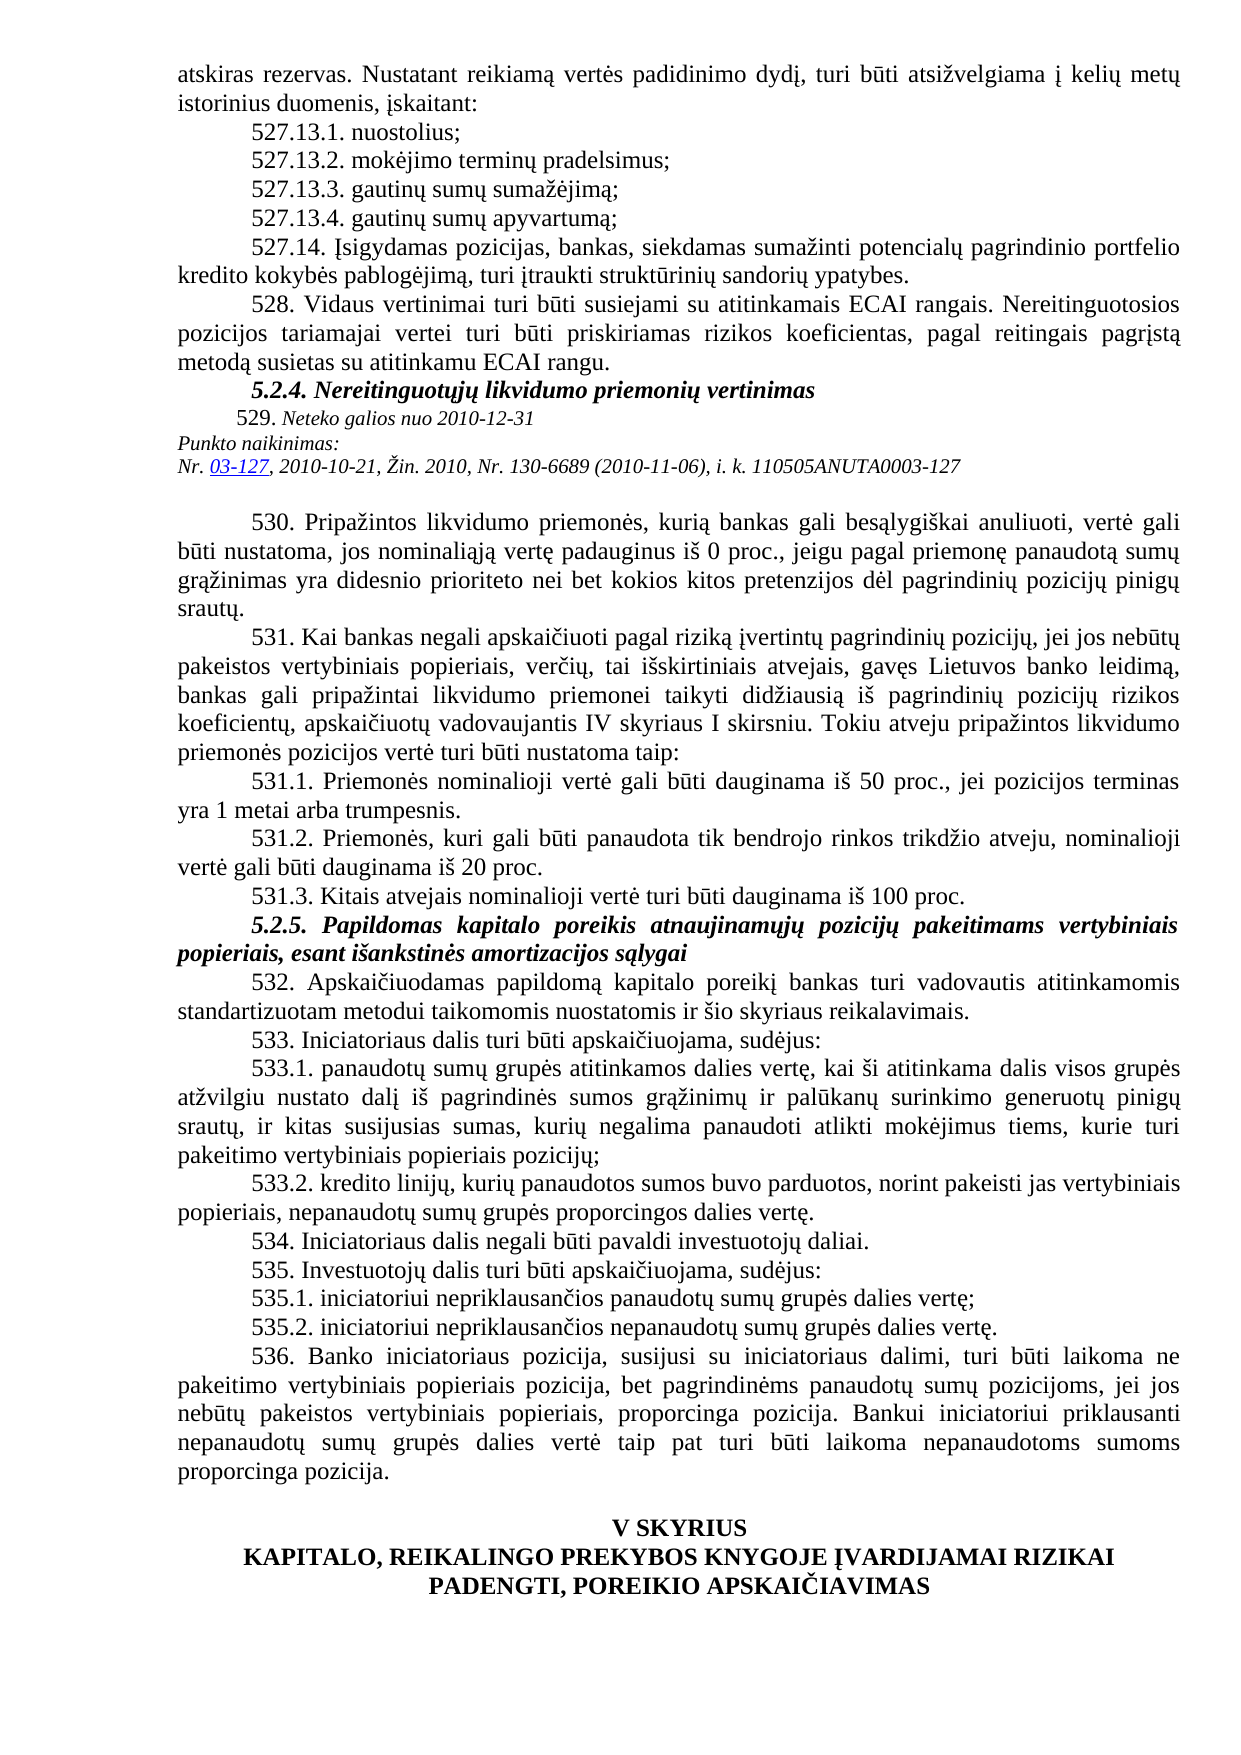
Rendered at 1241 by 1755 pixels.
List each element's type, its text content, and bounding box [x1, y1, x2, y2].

text Nr. 03-127, 2010-10-21, Žin. 2010, Nr. 130-6689 (2010-11-06), i. k. 110505ANUTA0003-127 [177, 454, 1181, 478]
text 533.1. panaudotų sumų grupės atitinkamos dalies vertę, kai ši atitinkama dalis visos grupės atžvilgiu nustato dalį iš pagrindinės sumos grąžinimų ir palūkanų surinkimo generuotų pinigų srautų, ir kitas susijusias sumas, kurių negalima panaudoti atlikti mokėjimus tiems, kurie turi pakeitimo vertybiniais popieriais pozicijų; [177, 1053, 1181, 1168]
text 527.13.2. mokėjimo terminų pradelsimus; [177, 145, 1181, 174]
text 527.13.1. nuostolius; [177, 117, 1181, 145]
text 534. Iniciatoriaus dalis negali būti pavaldi investuotojų daliai. [177, 1226, 1181, 1255]
text Punkto naikinimas: [177, 430, 1181, 454]
text 5.2.5. Papildomas kapitalo poreikis atnaujinamųjų pozicijų pakeitimams vertybiniais popieriais, esant išankstinės amortizacijos sąlygai [177, 910, 1181, 967]
text 527.14. Įsigydamas pozicijas, bankas, siekdamas sumažinti potencialų pagrindinio portfelio kredito kokybės pablogėjimą, turi įtraukti struktūrinių sandorių ypatybes. [177, 232, 1181, 289]
text 528. Vidaus vertinimai turi būti susiejami su atitinkamais ECAI rangais. Nereitinguotosios pozicijos tariamajai vertei turi būti priskiriamas rizikos koeficientas, pagal reitingais pagrįstą metodą susietas su atitinkamu ECAI rangu. [177, 289, 1181, 375]
text atskiras rezervas. Nustatant reikiamą vertės padidinimo dydį, turi būti atsižvelgiama į kelių metų istorinius duomenis, įskaitant: [177, 59, 1181, 117]
text 529. Neteko galios nuo 2010-12-31 [177, 404, 1181, 430]
text 532. Apskaičiuodamas papildomą kapitalo poreikį bankas turi vadovautis atitinkamomis standartizuotam metodui taikomomis nuostatomis ir šio skyriaus reikalavimais. [177, 967, 1181, 1025]
text 527.13.3. gautinų sumų sumažėjimą; [177, 174, 1181, 203]
text 531.3. Kitais atvejais nominalioji vertė turi būti dauginama iš 100 proc. [177, 881, 1181, 910]
text 531.1. Priemonės nominalioji vertė gali būti dauginama iš 50 proc., jei pozicijos terminas yra 1 metai arba trumpesnis. [177, 766, 1181, 823]
text 536. Banko iniciatoriaus pozicija, susijusi su iniciatoriaus dalimi, turi būti laikoma ne pakeitimo vertybiniais popieriais pozicija, bet pagrindinėms panaudotų sumų pozicijoms, jei jos nebūtų pakeistos vertybiniais popieriais, proporcinga pozicija. Bankui iniciatoriui priklausanti nepanaudotų sumų grupės dalies vertė taip pat turi būti laikoma nepanaudotoms sumoms proporcinga pozicija. [177, 1341, 1181, 1485]
text 531. Kai bankas negali apskaičiuoti pagal riziką įvertintų pagrindinių pozicijų, jei jos nebūtų pakeistos vertybiniais popieriais, verčių, tai išskirtiniais atvejais, gavęs Lietuvos banko leidimą, bankas gali pripažintai likvidumo priemonei taikyti didžiausią iš pagrindinių pozicijų rizikos koeficientų, apskaičiuotų vadovaujantis IV skyriaus I skirsniu. Tokiu atveju pripažintos likvidumo priemonės pozicijos vertė turi būti nustatoma taip: [177, 622, 1181, 766]
text V SKYRIUS [177, 1513, 1181, 1542]
text 535.2. iniciatoriui nepriklausančios nepanaudotų sumų grupės dalies vertę. [177, 1312, 1181, 1341]
text 535. Investuotojų dalis turi būti apskaičiuojama, sudėjus: [177, 1255, 1181, 1283]
text 535.1. iniciatoriui nepriklausančios panaudotų sumų grupės dalies vertę; [177, 1283, 1181, 1312]
text 527.13.4. gautinų sumų apyvartumą; [177, 203, 1181, 232]
text 533. Iniciatoriaus dalis turi būti apskaičiuojama, sudėjus: [177, 1025, 1181, 1053]
text 530. Pripažintos likvidumo priemonės, kurią bankas gali besąlygiškai anuliuoti, vertė gali būti nustatoma, jos nominaliąją vertę padauginus iš 0 proc., jeigu pagal priemonę panaudotą sumų grąžinimas yra didesnio prioriteto nei bet kokios kitos pretenzijos dėl pagrindinių pozicijų pinigų srautų. [177, 507, 1181, 622]
text KAPITALO, REIKALINGO PREKYBOS KNYGOJE ĮVARDIJAMAI RIZIKAI PADENGTI, POREIKIO APSKAIČIAVIMAS [177, 1542, 1181, 1600]
text 531.2. Priemonės, kuri gali būti panaudota tik bendrojo rinkos trikdžio atveju, nominalioji vertė gali būti dauginama iš 20 proc. [177, 823, 1181, 881]
text 5.2.4. Nereitinguotųjų likvidumo priemonių vertinimas [177, 375, 1181, 404]
text 533.2. kredito linijų, kurių panaudotos sumos buvo parduotos, norint pakeisti jas vertybiniais popieriais, nepanaudotų sumų grupės proporcingos dalies vertę. [177, 1168, 1181, 1226]
